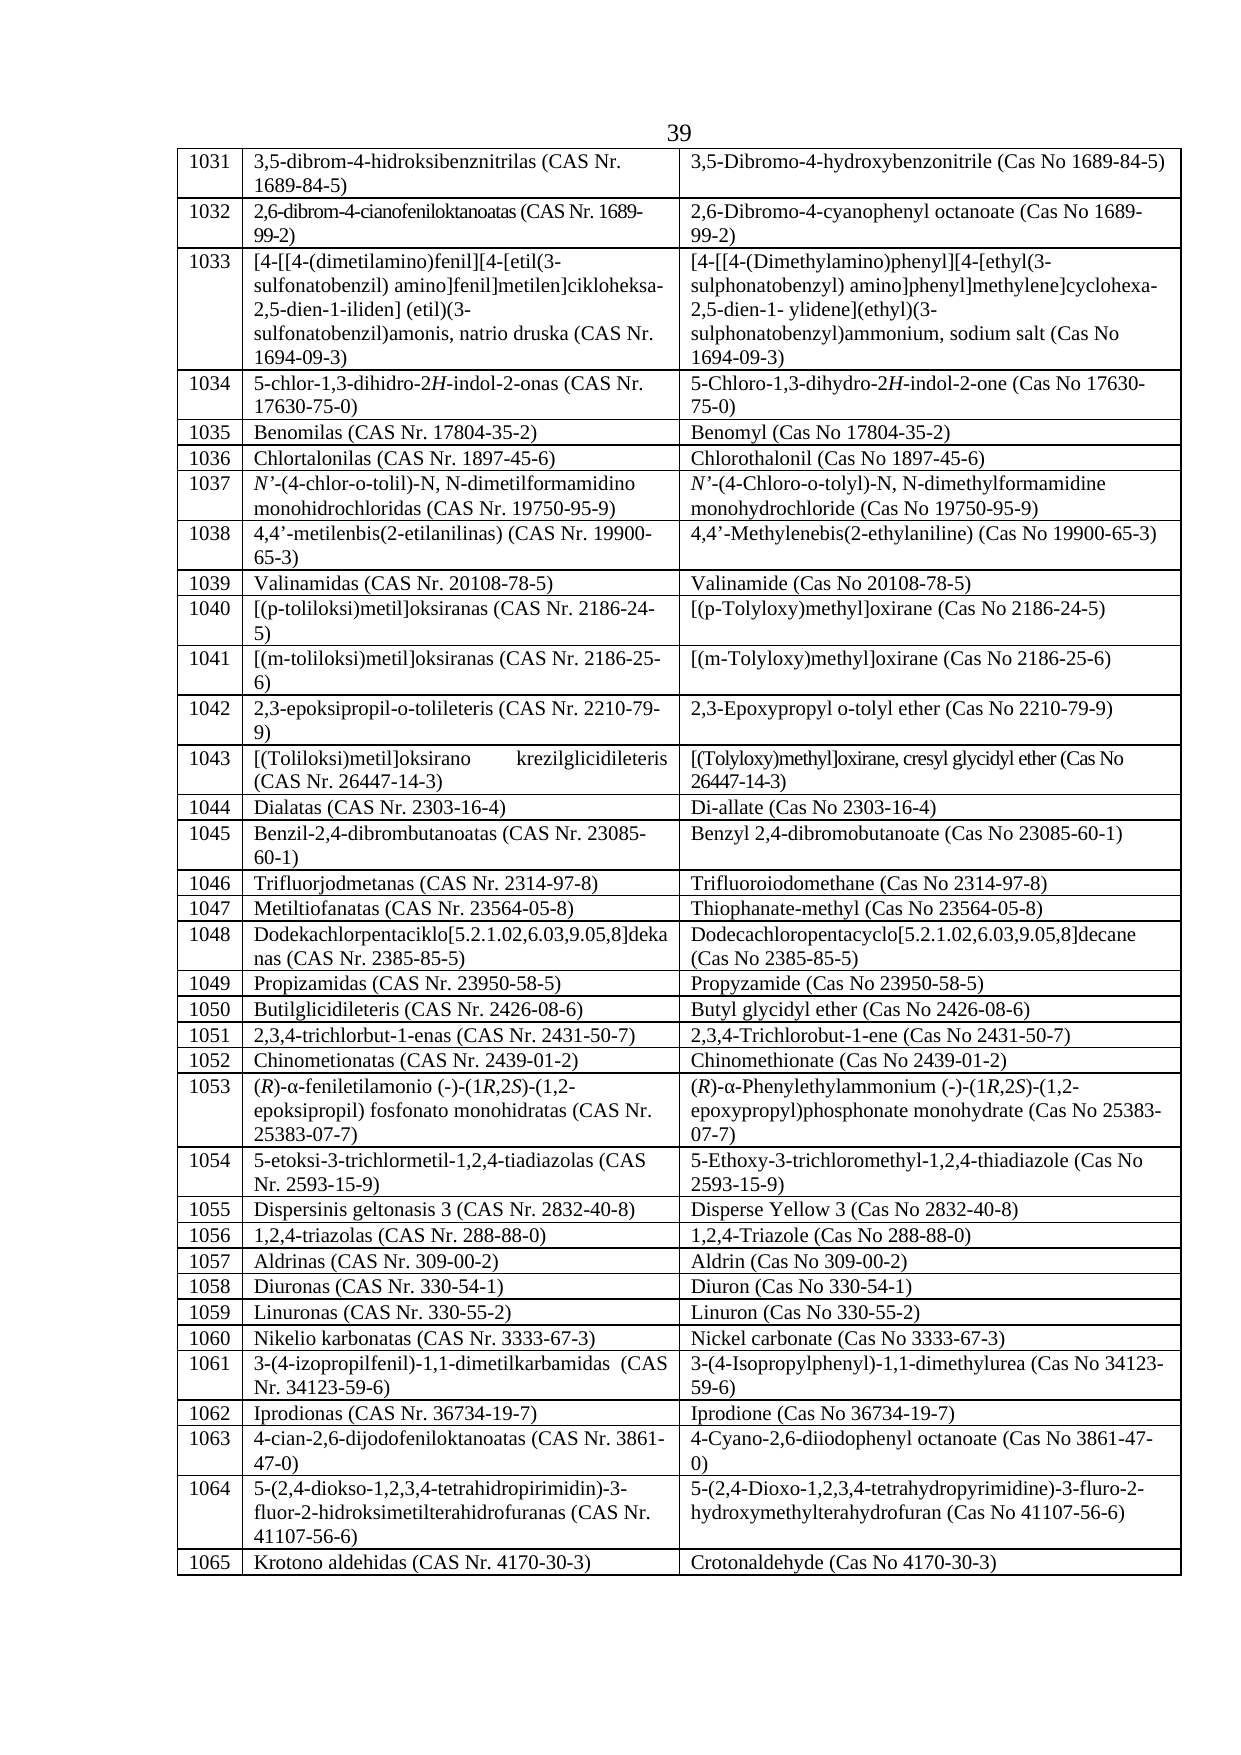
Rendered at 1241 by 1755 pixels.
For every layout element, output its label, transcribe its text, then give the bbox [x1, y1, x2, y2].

table_cell 1046 [178, 871, 242, 894]
table_cell 1043 [178, 746, 242, 793]
table_cell 1048 [178, 922, 242, 970]
table_cell Chlorothalonil (Cas No 1897-45-6) [680, 446, 1180, 470]
table_cell 3-(4-izopropilfenil)-1,1-dimetilkarbamidas (CAS Nr. 34123-59-6) [243, 1351, 679, 1399]
table_cell 1041 [178, 646, 242, 694]
table_cell (R)-α-feniletilamonio (-)-(1R,2S)-(1,2-epoksipropil) fosfonato monohidratas (CAS Nr. 25383-07-7) [243, 1074, 679, 1146]
table_cell 1061 [178, 1351, 242, 1399]
table_cell Benomilas (CAS Nr. 17804-35-2) [243, 420, 679, 444]
table_cell [(m-toliloksi)metil]oksiranas (CAS Nr. 2186-25-6) [243, 646, 679, 694]
table_cell 1032 [178, 199, 242, 247]
table_cell Di-allate (Cas No 2303-16-4) [680, 795, 1180, 819]
table_cell 1040 [178, 596, 242, 644]
table_cell [(p-Tolyloxy)methyl]oxirane (Cas No 2186-24-5) [680, 596, 1180, 644]
table_cell [(Tolyloxy)methyl]oxirane, cresyl glycidyl ether (Cas No 26447-14-3) [680, 746, 1180, 793]
table_cell Benomyl (Cas No 17804-35-2) [680, 420, 1180, 444]
table_cell 5-Chloro-1,3-dihydro-2H-indol-2-one (Cas No 17630-75-0) [680, 371, 1180, 418]
table_cell N’-(4-Chloro-o-tolyl)-N, N-dimethylformamidine monohydrochloride (Cas No 19750-95-9) [680, 471, 1180, 519]
table_cell Benzyl 2,4-dibromobutanoate (Cas No 23085-60-1) [680, 821, 1180, 869]
table_cell Butyl glycidyl ether (Cas No 2426-08-6) [680, 997, 1180, 1021]
table_cell 1056 [178, 1223, 242, 1247]
table_cell Crotonaldehyde (Cas No 4170-30-3) [680, 1550, 1180, 1574]
table_cell 4,4’-Methylenebis(2-ethylaniline) (Cas No 19900-65-3) [680, 521, 1180, 569]
table_cell Valinamide (Cas No 20108-78-5) [680, 571, 1180, 595]
table_cell 1054 [178, 1148, 242, 1196]
table_cell Trifluoroiodomethane (Cas No 2314-97-8) [680, 871, 1180, 894]
table_cell 1053 [178, 1074, 242, 1146]
table_cell Benzil-2,4-dibrombutanoatas (CAS Nr. 23085-60-1) [243, 821, 679, 869]
table_cell 1036 [178, 446, 242, 470]
table_cell 1034 [178, 371, 242, 418]
table_cell 1051 [178, 1023, 242, 1047]
table_cell Dodecachloropentacyclo[5.2.1.02,6.03,9.05,8]decane (Cas No 2385-85-5) [680, 922, 1180, 970]
table_cell 1042 [178, 696, 242, 744]
table_cell 2,6-dibrom-4-cianofeniloktanoatas (CAS Nr. 1689-99-2) [243, 199, 679, 247]
table_cell [(p-toliloksi)metil]oksiranas (CAS Nr. 2186-24-5) [243, 596, 679, 644]
table_cell 1031 [178, 149, 242, 197]
table_cell Aldrin (Cas No 309-00-2) [680, 1249, 1180, 1273]
table_cell 5-chlor-1,3-dihidro-2H-indol-2-onas (CAS Nr. 17630-75-0) [243, 371, 679, 418]
table_cell 1,2,4-Triazole (Cas No 288-88-0) [680, 1223, 1180, 1247]
table_cell Linuron (Cas No 330-55-2) [680, 1300, 1180, 1324]
table_cell Trifluorjodmetanas (CAS Nr. 2314-97-8) [243, 871, 679, 894]
table_cell Chlortalonilas (CAS Nr. 1897-45-6) [243, 446, 679, 470]
table_cell Disperse Yellow 3 (Cas No 2832-40-8) [680, 1197, 1180, 1221]
table_cell Diuron (Cas No 330-54-1) [680, 1274, 1180, 1298]
table_cell Iprodione (Cas No 36734-19-7) [680, 1401, 1180, 1425]
table_cell 5-(2,4-Dioxo-1,2,3,4-tetrahydropyrimidine)-3-fluro-2-hydroxymethylterahydrofuran (Cas No 41107-56-6) [680, 1476, 1180, 1548]
table_cell 1,2,4-triazolas (CAS Nr. 288-88-0) [243, 1223, 679, 1247]
table_cell Diuronas (CAS Nr. 330-54-1) [243, 1274, 679, 1298]
table_cell 1050 [178, 997, 242, 1021]
table_cell 1062 [178, 1401, 242, 1425]
table_cell 1059 [178, 1300, 242, 1324]
table_cell 1037 [178, 471, 242, 519]
table_cell Chinomethionate (Cas No 2439-01-2) [680, 1048, 1180, 1072]
table_cell 1064 [178, 1476, 242, 1548]
table_cell 1039 [178, 571, 242, 595]
table_cell 1045 [178, 821, 242, 869]
table_cell 1052 [178, 1048, 242, 1072]
table_cell 2,3-epoksipropil-o-tolileteris (CAS Nr. 2210-79-9) [243, 696, 679, 744]
table_cell 1065 [178, 1550, 242, 1574]
table_cell 1038 [178, 521, 242, 569]
table_cell Butilglicidileteris (CAS Nr. 2426-08-6) [243, 997, 679, 1021]
table_cell 1055 [178, 1197, 242, 1221]
table_cell Krotono aldehidas (CAS Nr. 4170-30-3) [243, 1550, 679, 1574]
table_cell Valinamidas (CAS Nr. 20108-78-5) [243, 571, 679, 595]
table_cell 1035 [178, 420, 242, 444]
table_cell Propyzamide (Cas No 23950-58-5) [680, 971, 1180, 995]
table_cell 5-(2,4-diokso-1,2,3,4-tetrahidropirimidin)-3-fluor-2-hidroksimetilterahidrofuranas (CAS Nr. 41107-56-6) [243, 1476, 679, 1548]
table_cell 1044 [178, 795, 242, 819]
table_cell 1058 [178, 1274, 242, 1298]
table_cell 3,5-Dibromo-4-hydroxybenzonitrile (Cas No 1689-84-5) [680, 149, 1180, 197]
table_cell 3-(4-Isopropylphenyl)-1,1-dimethylurea (Cas No 34123-59-6) [680, 1351, 1180, 1399]
table_cell Chinometionatas (CAS Nr. 2439-01-2) [243, 1048, 679, 1072]
table_cell 4,4’-metilenbis(2-etilanilinas) (CAS Nr. 19900-65-3) [243, 521, 679, 569]
table_cell Dispersinis geltonasis 3 (CAS Nr. 2832-40-8) [243, 1197, 679, 1221]
table_cell [4-[[4-(Dimethylamino)phenyl][4-[ethyl(3-sulphonatobenzyl) amino]phenyl]methylene]cyclohexa-2,5-dien-1- ylidene](ethyl)(3-sulphonatobenzyl)ammonium, sodium salt (Cas No 1694-09-3) [680, 249, 1180, 369]
table_cell (R)-α-Phenylethylammonium (-)-(1R,2S)-(1,2-epoxypropyl)phosphonate monohydrate (Cas No 25383-07-7) [680, 1074, 1180, 1146]
table_cell 2,3-Epoxypropyl o-tolyl ether (Cas No 2210-79-9) [680, 696, 1180, 744]
table_cell 5-Ethoxy-3-trichloromethyl-1,2,4-thiadiazole (Cas No 2593-15-9) [680, 1148, 1180, 1196]
table_cell Dodekachlorpentaciklo[5.2.1.02,6.03,9.05,8]dekanas (CAS Nr. 2385-85-5) [243, 922, 679, 970]
table_cell Propizamidas (CAS Nr. 23950-58-5) [243, 971, 679, 995]
table_cell 4-cian-2,6-dijodofeniloktanoatas (CAS Nr. 3861-47-0) [243, 1426, 679, 1474]
table_cell 4-Cyano-2,6-diiodophenyl octanoate (Cas No 3861-47-0) [680, 1426, 1180, 1474]
table_cell Thiophanate-methyl (Cas No 23564-05-8) [680, 896, 1180, 920]
table_cell Nikelio karbonatas (CAS Nr. 3333-67-3) [243, 1326, 679, 1349]
table_cell [(m-Tolyloxy)methyl]oxirane (Cas No 2186-25-6) [680, 646, 1180, 694]
table_cell Dialatas (CAS Nr. 2303-16-4) [243, 795, 679, 819]
table_cell 1049 [178, 971, 242, 995]
table_cell 1057 [178, 1249, 242, 1273]
table_cell [4-[[4-(dimetilamino)fenil][4-[etil(3-sulfonatobenzil) amino]fenil]metilen]cikloheksa-2,5-dien-1-iliden] (etil)(3-sulfonatobenzil)amonis, natrio druska (CAS Nr. 1694-09-3) [243, 249, 679, 369]
table_cell 1047 [178, 896, 242, 920]
table_cell 2,6-Dibromo-4-cyanophenyl octanoate (Cas No 1689-99-2) [680, 199, 1180, 247]
table_cell 5-etoksi-3-trichlormetil-1,2,4-tiadiazolas (CAS Nr. 2593-15-9) [243, 1148, 679, 1196]
table_cell Iprodionas (CAS Nr. 36734-19-7) [243, 1401, 679, 1425]
table_cell Linuronas (CAS Nr. 330-55-2) [243, 1300, 679, 1324]
table_cell 1063 [178, 1426, 242, 1474]
table_cell [(Toliloksi)metil]oksirano krezilglicidileteris (CAS Nr. 26447-14-3) [243, 746, 679, 793]
table_cell 3,5-dibrom-4-hidroksibenznitrilas (CAS Nr. 1689-84-5) [243, 149, 679, 197]
table_cell N’-(4-chlor-o-tolil)-N, N-dimetilformamidino monohidrochloridas (CAS Nr. 19750-95-9) [243, 471, 679, 519]
table_cell 1060 [178, 1326, 242, 1349]
table_cell 1033 [178, 249, 242, 369]
table_cell Aldrinas (CAS Nr. 309-00-2) [243, 1249, 679, 1273]
table_cell 2,3,4-trichlorbut-1-enas (CAS Nr. 2431-50-7) [243, 1023, 679, 1047]
table_cell Metiltiofanatas (CAS Nr. 23564-05-8) [243, 896, 679, 920]
table_cell Nickel carbonate (Cas No 3333-67-3) [680, 1326, 1180, 1349]
table_cell 2,3,4-Trichlorobut-1-ene (Cas No 2431-50-7) [680, 1023, 1180, 1047]
